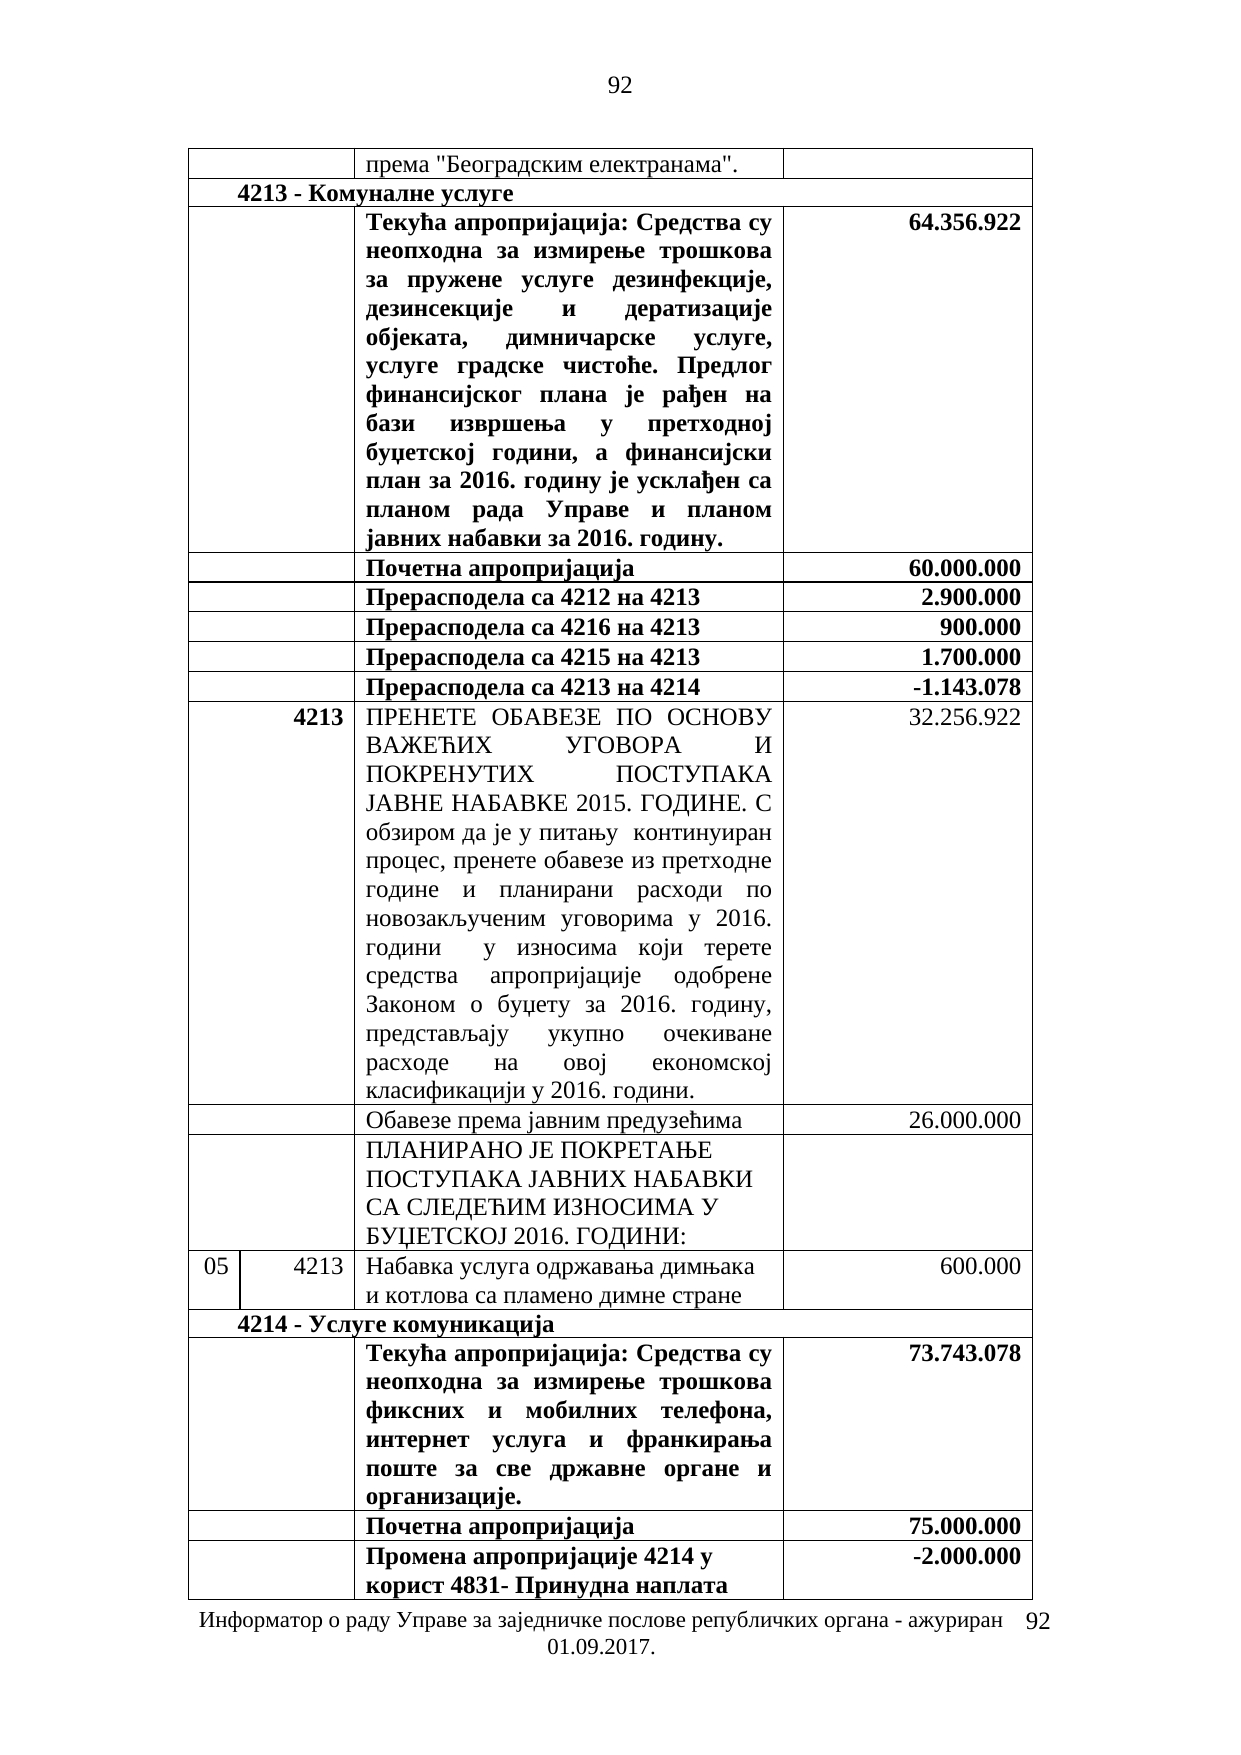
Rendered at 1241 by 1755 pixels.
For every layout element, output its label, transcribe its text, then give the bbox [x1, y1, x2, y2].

table_cell [1033, 1309, 1074, 1337]
table_cell [189, 1135, 354, 1250]
table_cell 4213 [189, 702, 354, 1104]
table_cell [189, 207, 354, 552]
table_cell [1033, 581, 1074, 611]
table_cell ПЛАНИРАНО ЈЕ ПОКРЕТАЊЕ ПОСТУПАКА ЈАВНИХ НАБАВКИ СА СЛЕДЕЋИМ ИЗНОСИМА У БУЏЕТСКОЈ 2016. ГОДИНИ: [355, 1135, 783, 1250]
table_cell -2.000.000 [784, 1541, 1032, 1598]
table_cell [1033, 148, 1074, 177]
table_cell Прерасподела са 4216 на 4213 [355, 612, 783, 641]
table_cell -1.143.078 [784, 672, 1032, 701]
table_cell [1033, 1134, 1074, 1250]
table_cell Почетна апропријација [355, 553, 783, 581]
table_cell Прерасподела са 4212 на 4213 [355, 583, 783, 611]
table_cell [189, 1541, 354, 1598]
table_cell 60.000.000 [784, 553, 1032, 581]
table_cell 900.000 [784, 612, 1032, 641]
table_cell 75.000.000 [784, 1511, 1032, 1540]
table_cell [1033, 671, 1074, 701]
table_cell 73.743.078 [784, 1338, 1032, 1510]
table_cell 1.700.000 [784, 642, 1032, 671]
table_cell 600.000 [784, 1251, 1032, 1308]
table_cell [189, 553, 354, 581]
table_cell 32.256.922 [784, 702, 1032, 1104]
table_cell Текућа апропријација: Средства су неопходна за измирење трошкова фиксних и мобилних телефона, интернет услуга и франкирања поште за све државне органе и организације. [355, 1338, 783, 1510]
table_cell 64.356.922 [784, 207, 1032, 552]
table_cell [189, 149, 354, 177]
table_cell 4213 - Комуналне услуге [189, 179, 1032, 206]
table_cell [1033, 552, 1074, 581]
table_cell [1033, 611, 1074, 641]
table_cell Почетна апропријација [355, 1511, 783, 1540]
table_cell Промена апропријације 4214 у корист 4831- Принудна наплата [355, 1541, 783, 1598]
table_cell [784, 149, 1032, 177]
table_cell [1033, 1104, 1074, 1134]
table_cell Текућа апропријација: Средства су неопходна за измирење трошкова за пружене услуге дезинфекције, дезинсекције и дератизације објеката, димничарске услуге, услуге градске чистоће. Предлог финансијског плана је рађен на бази извршења у претходној буџетској години, а финансијски план за 2016. годину је усклађен са планом рада Управе и планом јавних набавки за 2016. годину. [355, 207, 783, 552]
table_cell 4213 [241, 1251, 354, 1308]
table_cell [189, 642, 354, 671]
table_cell [1033, 1337, 1074, 1510]
table_cell Набавка услуга одржавања димњака и котлова са пламено димне стране [355, 1251, 783, 1308]
table_cell [189, 1338, 354, 1510]
table_cell [1033, 1510, 1074, 1540]
table_cell [1033, 641, 1074, 671]
table_cell ПРЕНЕТЕ ОБАВЕЗЕ ПО ОСНОВУ ВАЖЕЋИХ УГОВОРА И ПОКРЕНУТИХ ПОСТУПАКА ЈАВНЕ НАБАВКЕ 2015. ГОДИНЕ. С обзиром да је у питању континуиран процес, пренете обавезе из претходне године и планирани расходи по новозакљученим уговорима у 2016. години у износима који терете средства апропријације одобрене Законом о буџету за 2016. годину, представљају укупно очекиване расходе на овој економској класификацији у 2016. години. [355, 702, 783, 1104]
table_cell 2.900.000 [784, 583, 1032, 611]
table_cell Прерасподела са 4213 на 4214 [355, 672, 783, 701]
table_cell 4214 - Услуге комуникација [189, 1310, 1032, 1337]
table_cell [189, 583, 354, 611]
table_cell [1033, 1540, 1074, 1598]
table_cell [1033, 178, 1074, 206]
table_cell [189, 1511, 354, 1540]
table_cell [189, 1105, 354, 1134]
table_cell Прерасподела са 4215 на 4213 [355, 642, 783, 671]
table_cell Обавезе према јавним предузећима [355, 1105, 783, 1134]
table_cell према "Београдским електранама". [355, 149, 783, 177]
table_cell [784, 1135, 1032, 1250]
table_cell [1033, 701, 1074, 1104]
table_cell [1033, 1250, 1074, 1308]
table_cell 05 [189, 1251, 239, 1308]
table_cell [189, 612, 354, 641]
table_cell [189, 672, 354, 701]
table_cell [1033, 206, 1074, 552]
table_cell 26.000.000 [784, 1105, 1032, 1134]
